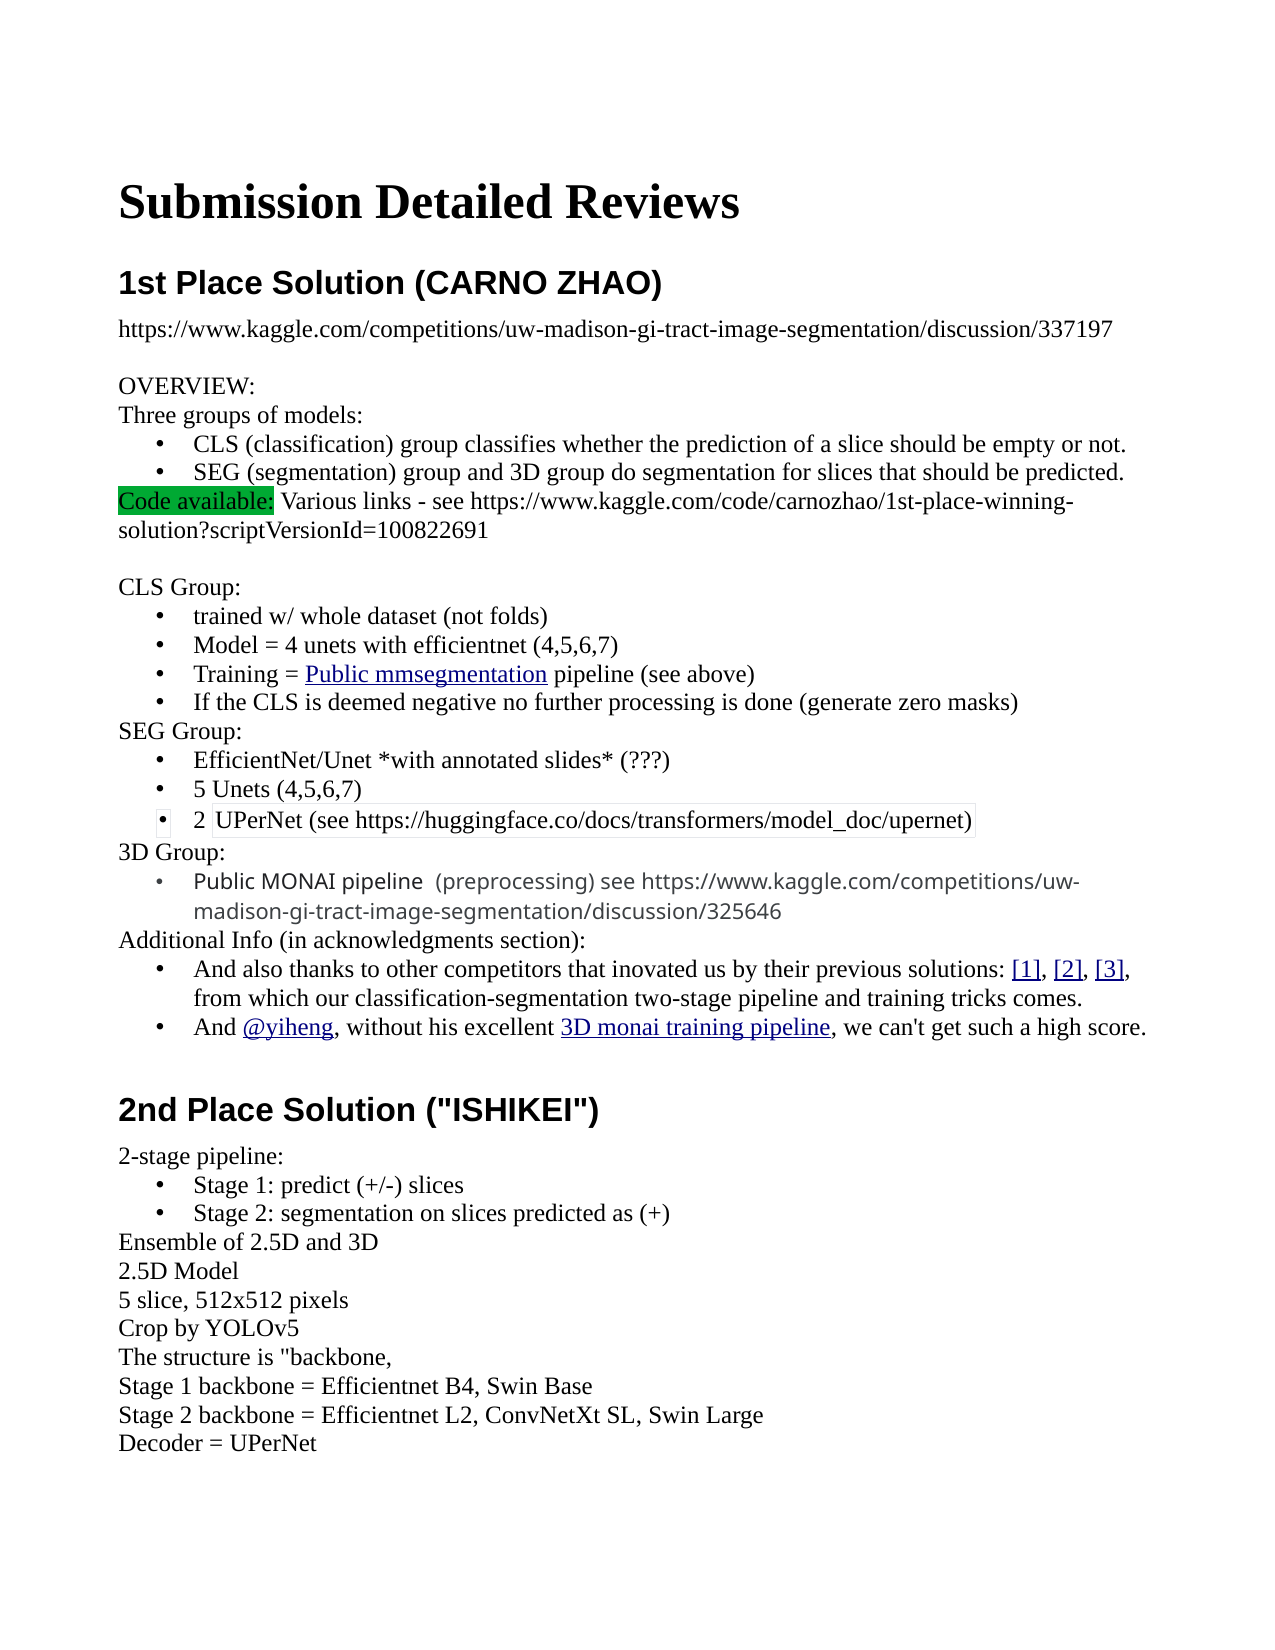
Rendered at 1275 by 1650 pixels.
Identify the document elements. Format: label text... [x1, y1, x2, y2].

text 5 slice, 512x512 pixels [118, 1285, 1157, 1313]
text Crop by YOLOv5 [118, 1313, 1157, 1342]
text Three groups of models: [118, 400, 1157, 429]
subtitle Submission Detailed Reviews [118, 172, 1157, 229]
list [976, 802, 1157, 837]
text 2-stage pipeline: [118, 1141, 1157, 1170]
list Stage 1: predict (+/-) slices [156, 1170, 1157, 1198]
list trained w/ whole dataset (not folds) [156, 601, 1157, 630]
text Ensemble of 2.5D and 3D [118, 1227, 1157, 1256]
text https://www.kaggle.com/competitions/uw-madison-gi-tract-image-segmentation/discussion/337197 [118, 314, 1157, 342]
list EfficientNet/Unet *with annotated slides* (???) [156, 745, 1157, 774]
text CLS Group: [118, 572, 1157, 601]
list Training = Public mmsegmentation pipeline (see above) [156, 659, 1157, 687]
text 2.5D Model [118, 1256, 1157, 1285]
list 5 Unets (4,5,6,7) [156, 774, 1157, 802]
list And @yiheng, without his excellent 3D monai training pipeline, we can't get such a high score. [156, 1012, 1157, 1041]
list And also thanks to other competitors that inovated us by their previous solutions: [1], [2], [3], from which our classification-segmentation two-stage pipeline and training tricks comes. [156, 954, 1157, 1012]
list If the CLS is deemed negative no further processing is done (generate zero masks) [156, 687, 1157, 716]
list CLS (classification) group classifies whether the prediction of a slice should be empty or not. [156, 429, 1157, 457]
subtitle 2nd Place Solution ("ISHIKEI") [118, 1090, 1157, 1128]
text Code available: Various links - see https://www.kaggle.com/code/carnozhao/1st-place-winning-solution?scriptVersionId=100822691 [118, 486, 1157, 544]
text Decoder = UPerNet [118, 1428, 1157, 1457]
list SEG (segmentation) group and 3D group do segmentation for slices that should be predicted. [156, 457, 1157, 486]
list Public MONAI pipeline (preprocessing) see https://www.kaggle.com/competitions/uw-madison-gi-tract-image-segmentation/discussion/325646 [156, 866, 1157, 926]
text Stage 2 backbone = Efficientnet L2, ConvNetXt SL, Swin Large [118, 1400, 1157, 1428]
text Additional Info (in acknowledgments section): [118, 926, 1157, 954]
text 3D Group: [118, 837, 1157, 866]
text Stage 1 backbone = Efficientnet B4, Swin Base [118, 1371, 1157, 1400]
list Stage 2: segmentation on slices predicted as (+) [156, 1198, 1157, 1227]
subtitle 1st Place Solution (CARNO ZHAO) [118, 263, 1157, 301]
list Model = 4 unets with efficientnet (4,5,6,7) [156, 630, 1157, 659]
text SEG Group: [118, 716, 1157, 745]
text OVERVIEW: [118, 371, 1157, 400]
list 2 UPerNet (see https://huggingface.co/docs/transformers/model_doc/upernet) [156, 802, 975, 837]
text The structure is "backbone, [118, 1342, 1157, 1371]
